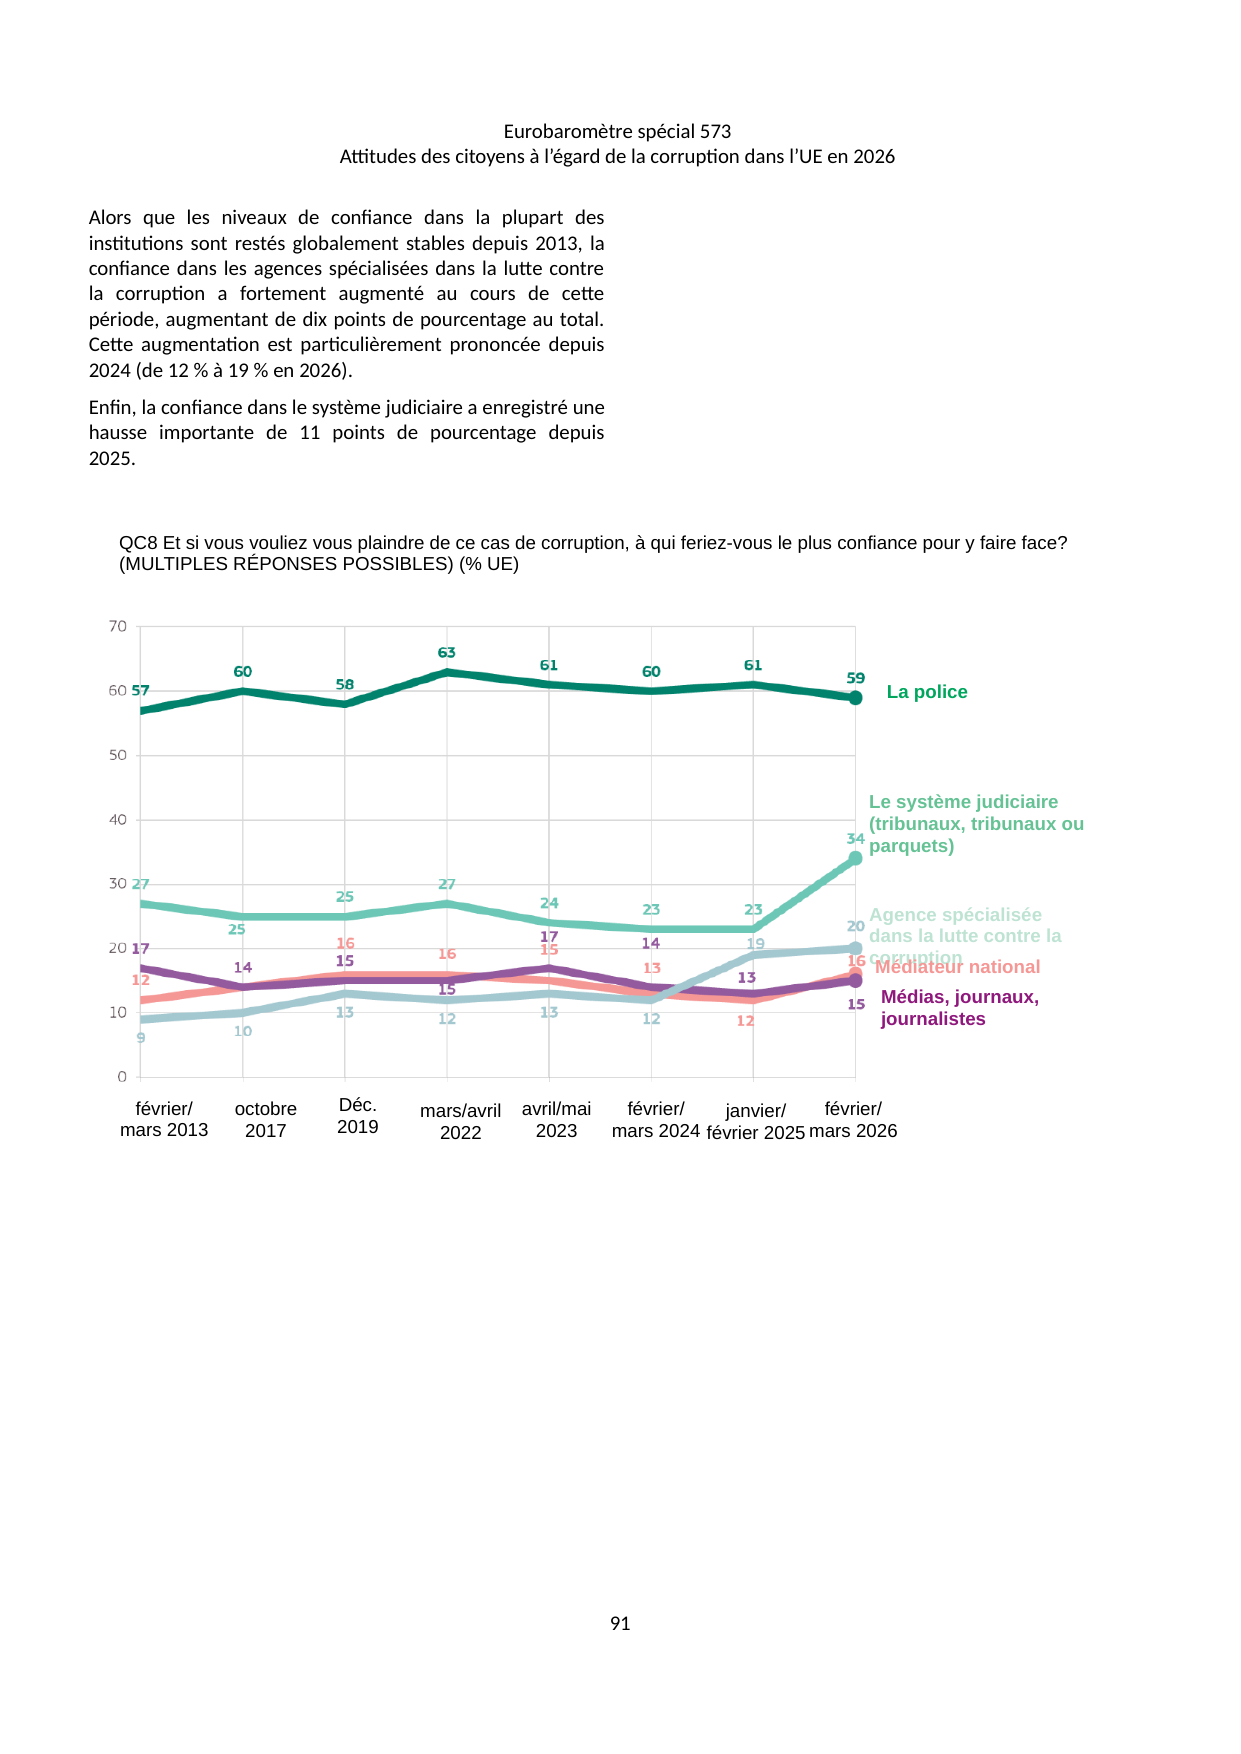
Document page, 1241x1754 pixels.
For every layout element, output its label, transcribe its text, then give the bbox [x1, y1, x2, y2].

text Enfin, la confiance dans le système judiciaire a enregistré une hausse importante de 11 points de pourcentage depuis 2025. [88, 394, 605, 470]
picture [80, 608, 867, 1082]
text Alors que les niveaux de confiance dans la plupart des institutions sont restés globalement stables depuis 2013, la confiance dans les agences spécialisées dans la lutte contre la corruption a fortement augmenté au cours de cette période, augmentant de dix points de pourcentage au total. Cette augmentation est particulièrement prononcée depuis 2024 (de 12 % à 19 % en 2026). [88, 204, 605, 382]
